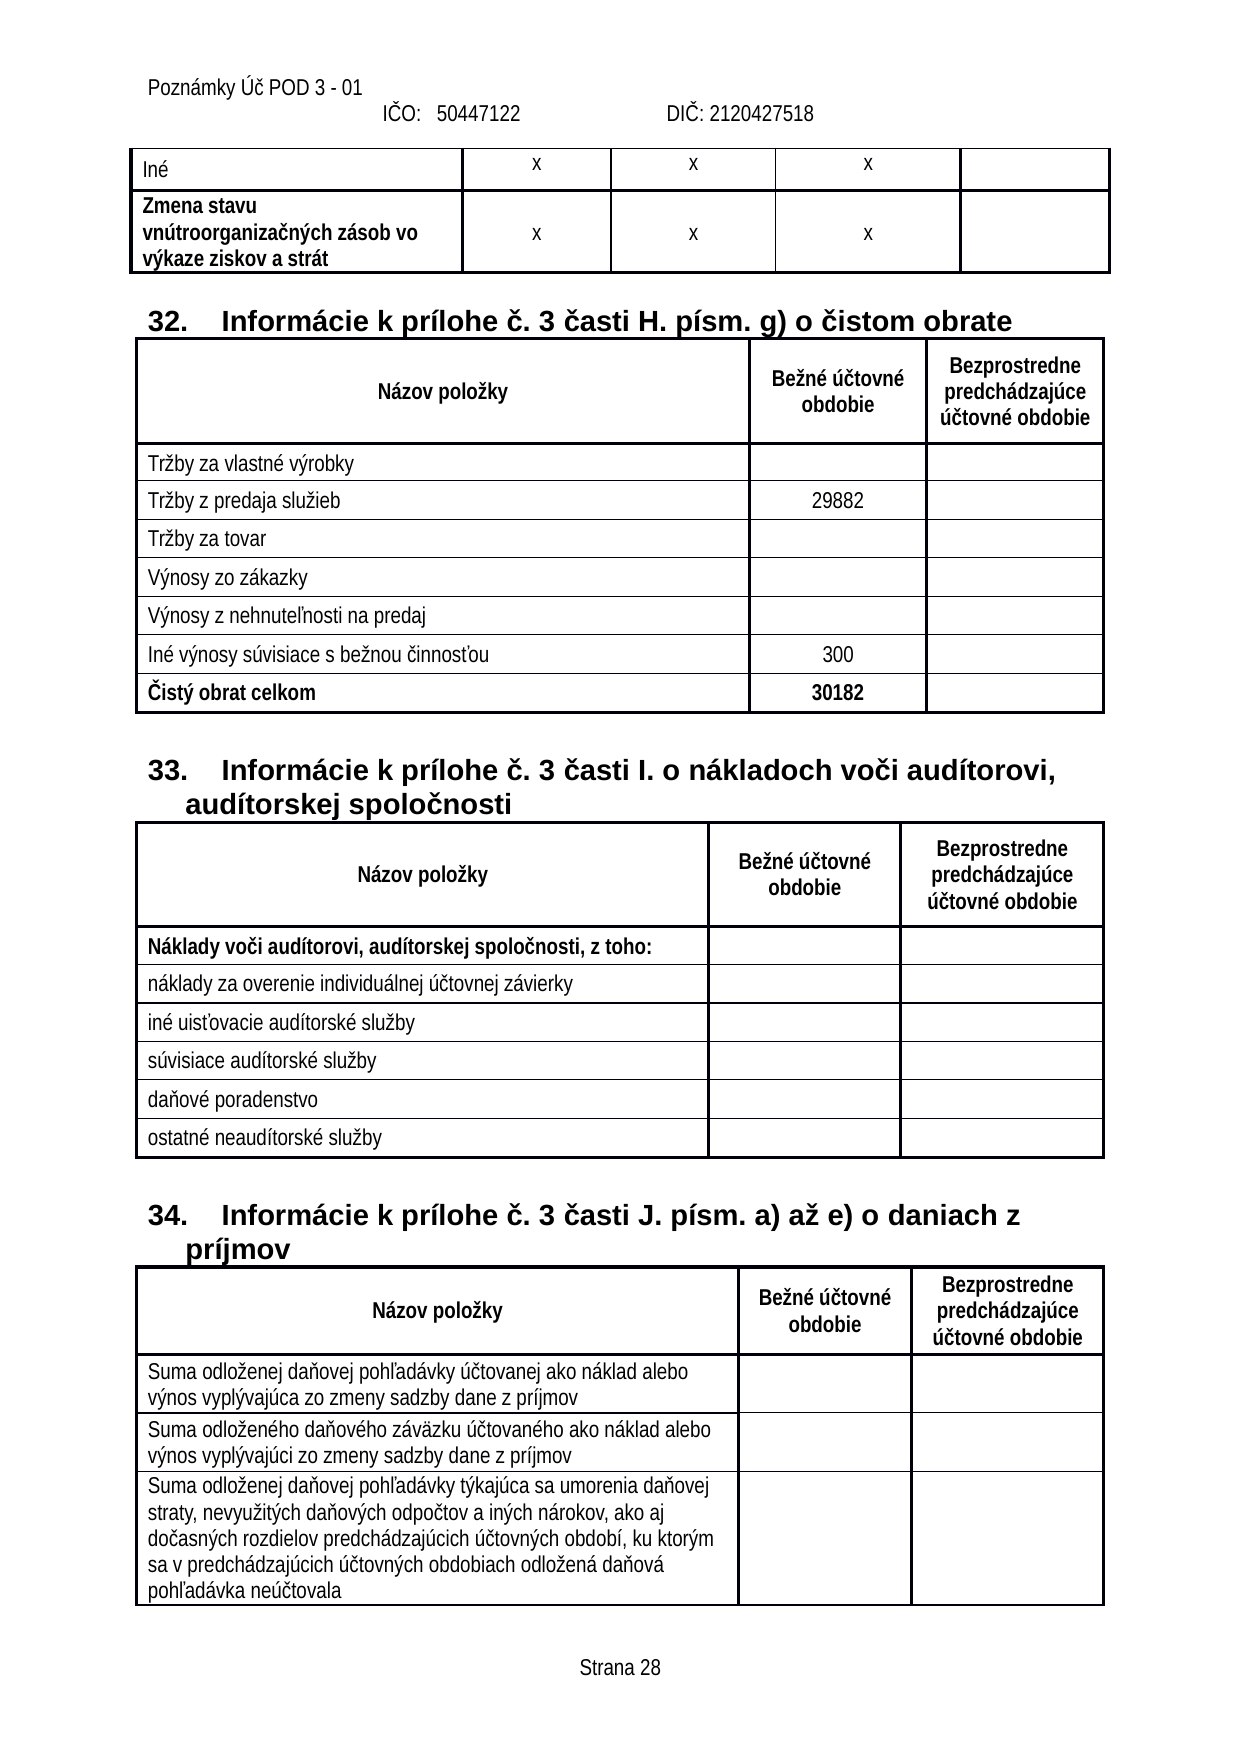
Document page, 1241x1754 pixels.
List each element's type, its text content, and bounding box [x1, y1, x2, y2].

title Informácie k prílohe č. 3 časti J. písm. a) až e) o daniach z príjmov [148, 1198, 1092, 1265]
table_header Bežné účtovné obdobie [751, 340, 925, 442]
table_cell Suma odloženej daňovej pohľadávky účtovanej ako náklad alebo výnos vyplývajúca zo zmeny sadzby dane z príjmov [138, 1356, 737, 1412]
table_cell Čistý obrat celkom [138, 674, 748, 711]
table_cell [902, 965, 1102, 1002]
table_cell [962, 149, 1108, 189]
table_cell [710, 1004, 899, 1041]
table_cell Tržby za vlastné výrobky [138, 445, 748, 480]
table_cell [751, 520, 925, 557]
table_header Bežné účtovné obdobie [710, 824, 899, 925]
table_cell [740, 1413, 910, 1471]
table_cell 30182 [751, 674, 925, 711]
table_cell x [464, 149, 610, 189]
table_cell [751, 558, 925, 596]
table_cell [751, 597, 925, 634]
table_cell [902, 1004, 1102, 1041]
table_cell súvisiace audítorské služby [138, 1042, 707, 1079]
table_cell [928, 481, 1102, 519]
table_cell [928, 558, 1102, 596]
table_cell [710, 1080, 899, 1117]
table_cell Iné výnosy súvisiace s bežnou činnosťou [138, 635, 748, 672]
title Informácie k prílohe č. 3 časti I. o nákladoch voči audítorovi, audítorskej spoločnosti [148, 753, 1092, 821]
table_header Názov položky [138, 824, 707, 925]
table_header Bežné účtovné obdobie [740, 1269, 910, 1353]
table_cell x [464, 192, 610, 271]
table_cell náklady za overenie individuálnej účtovnej závierky [138, 965, 707, 1002]
table_cell [751, 445, 925, 480]
table_cell x [612, 192, 775, 271]
table_cell x [776, 149, 959, 189]
table_cell [902, 1042, 1102, 1079]
table_cell Výnosy zo zákazky [138, 558, 748, 596]
table_header Bezprostredne predchádzajúce účtovné obdobie [902, 824, 1102, 925]
table_cell [710, 1119, 899, 1156]
table_cell Výnosy z nehnuteľnosti na predaj [138, 597, 748, 634]
table_cell [913, 1356, 1102, 1412]
table_cell Iné [133, 149, 461, 189]
table_cell ostatné neaudítorské služby [138, 1119, 707, 1156]
table_cell 300 [751, 635, 925, 672]
table_cell 29882 [751, 481, 925, 519]
table_cell [902, 1080, 1102, 1117]
table_cell [710, 928, 899, 964]
table_cell [902, 928, 1102, 964]
table_cell [913, 1472, 1102, 1604]
table_cell iné uisťovacie audítorské služby [138, 1004, 707, 1041]
table_cell [902, 1119, 1102, 1156]
table_cell [913, 1413, 1102, 1471]
table_cell Tržby za tovar [138, 520, 748, 557]
table_cell x [776, 192, 959, 271]
table_cell [710, 965, 899, 1002]
table_cell Tržby z predaja služieb [138, 481, 748, 519]
table_cell [928, 635, 1102, 672]
table_header Názov položky [138, 1269, 737, 1353]
table_cell [928, 445, 1102, 480]
table_cell [740, 1356, 910, 1412]
title Informácie k prílohe č. 3 časti H. písm. g) o čistom obrate [148, 304, 1092, 337]
table_cell Zmena stavu vnútroorganizačných zásob vo výkaze ziskov a strát [133, 192, 461, 271]
table_cell [928, 520, 1102, 557]
table_cell [928, 597, 1102, 634]
table_cell Náklady voči audítorovi, audítorskej spoločnosti, z toho: [138, 928, 707, 964]
table_header Bezprostredne predchádzajúce účtovné obdobie [913, 1269, 1102, 1353]
table_cell daňové poradenstvo [138, 1080, 707, 1117]
table_header Názov položky [138, 340, 748, 442]
table_cell [962, 192, 1108, 271]
table_cell Suma odloženej daňovej pohľadávky týkajúca sa umorenia daňovej straty, nevyužitých daňových odpočtov a iných nárokov, ako aj dočasných rozdielov predchádzajúcich účtovných období, ku ktorým sa v predchádzajúcich účtovných obdobiach odložená daňová pohľadávka neúčtovala [138, 1472, 737, 1604]
table_cell Suma odloženého daňového záväzku účtovaného ako náklad alebo výnos vyplývajúci zo zmeny sadzby dane z príjmov [138, 1414, 737, 1471]
table_cell [710, 1042, 899, 1079]
table_cell x [612, 149, 775, 189]
table_cell [928, 674, 1102, 711]
table_cell [740, 1472, 910, 1604]
table_header Bezprostredne predchádzajúce účtovné obdobie [928, 340, 1102, 442]
